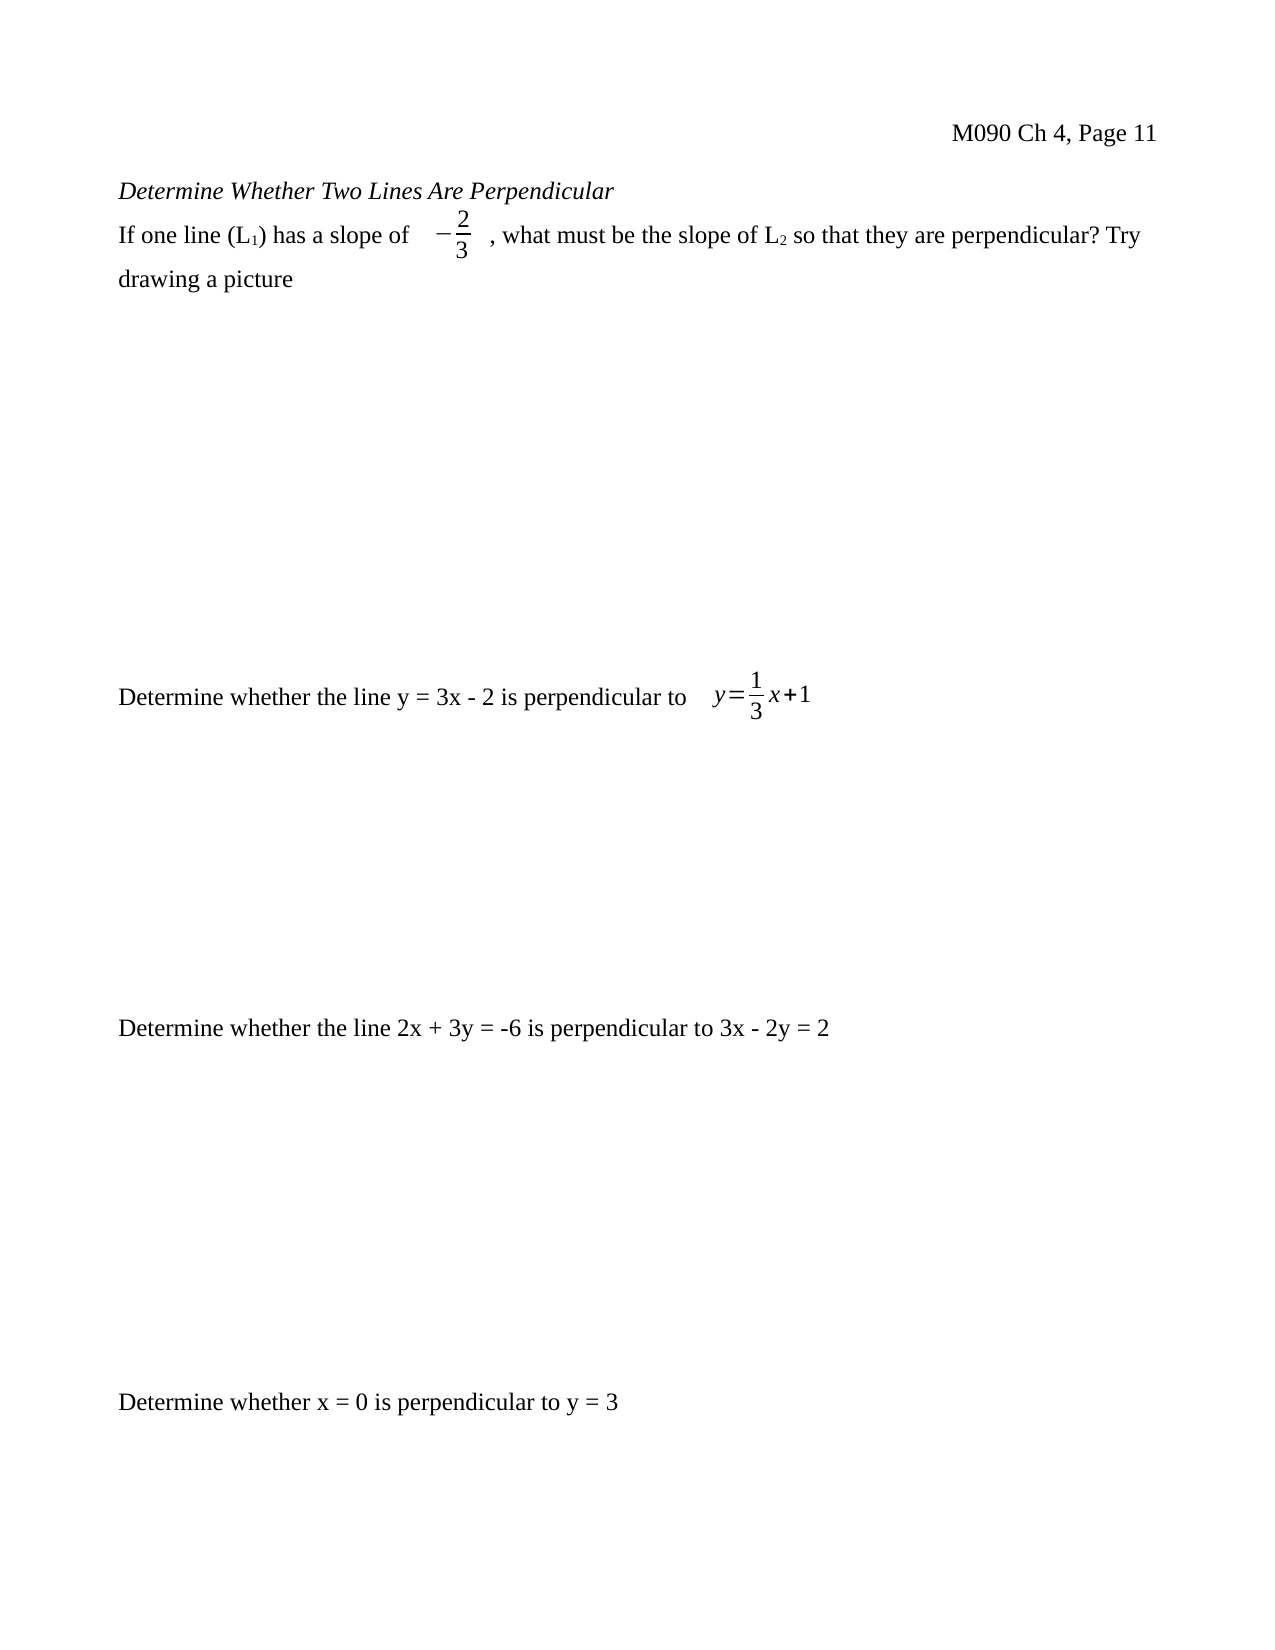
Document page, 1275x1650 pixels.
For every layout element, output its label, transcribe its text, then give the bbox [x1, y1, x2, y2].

text If one line (L1) has a slope of , what must be the slope of L2 so that they are perpendicular? Try drawing a picture [118, 205, 1157, 293]
text Determine whether the line y = 3x - 2 is perpendicular to [118, 667, 1157, 726]
text Determine whether x = 0 is perpendicular to y = 3 [118, 1387, 1157, 1416]
text Determine Whether Two Lines Are Perpendicular [118, 176, 1157, 205]
text Determine whether the line 2x + 3y = -6 is perpendicular to 3x - 2y = 2 [118, 1013, 1157, 1042]
